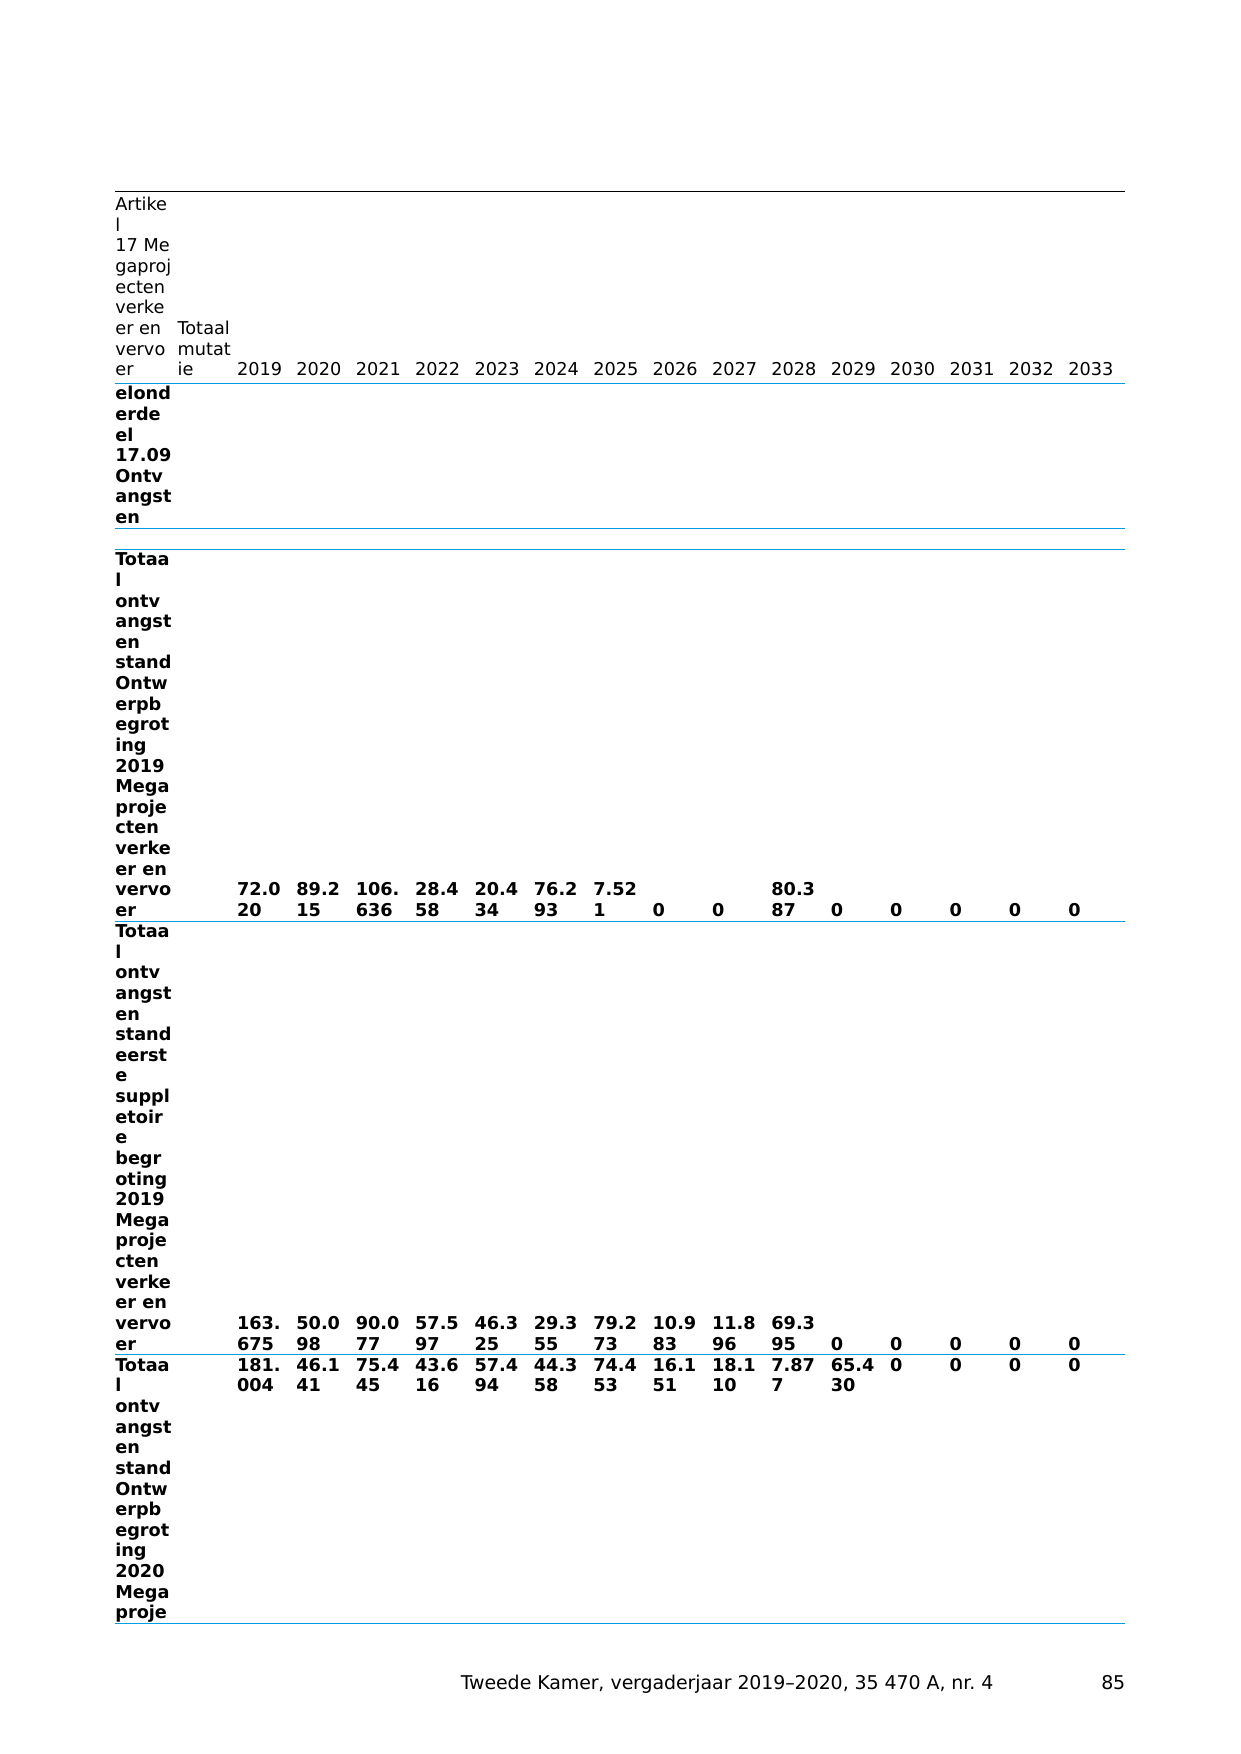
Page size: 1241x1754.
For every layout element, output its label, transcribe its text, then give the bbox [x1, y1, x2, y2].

table_header 2023 [471, 192, 531, 383]
table_cell 0 [650, 550, 709, 921]
table_cell 29.355 [531, 922, 590, 1354]
table_cell 0 [887, 922, 946, 1354]
table_header 2026 [650, 192, 709, 383]
table_cell 75.445 [353, 1355, 412, 1623]
table_cell 65.430 [828, 1355, 887, 1623]
table_cell [709, 384, 768, 528]
table_cell 11.896 [709, 922, 768, 1354]
table_header 2021 [353, 192, 412, 383]
table_cell [768, 384, 828, 528]
table_cell 0 [887, 550, 946, 921]
table_cell 57.494 [471, 1355, 531, 1623]
table_cell [768, 529, 828, 549]
table_cell [175, 529, 234, 549]
table_cell Totaal ontvangsten stand Ontwerpbegroting 2019 Megaprojecten verkeer en vervoer [115, 550, 174, 921]
table_cell 163.675 [234, 922, 293, 1354]
table_header 2033 [1065, 192, 1125, 383]
table_cell elonderdeel 17.09 Ontvangsten [115, 384, 174, 528]
table_cell [531, 384, 590, 528]
table_cell 89.215 [293, 550, 353, 921]
table_header Artikel 17 Megaprojecten verkeer en vervoer [115, 192, 174, 383]
table_cell 50.098 [293, 922, 353, 1354]
table_cell 0 [828, 922, 887, 1354]
table_cell 181.004 [234, 1355, 293, 1623]
table_cell [650, 529, 709, 549]
table_cell 18.110 [709, 1355, 768, 1623]
table_cell [293, 384, 353, 528]
table_cell [175, 384, 234, 528]
table_cell 106.636 [353, 550, 412, 921]
table_cell 57.597 [412, 922, 471, 1354]
table_cell [175, 1355, 234, 1623]
table_header 2025 [590, 192, 649, 383]
table_cell 0 [946, 550, 1006, 921]
table_cell 90.077 [353, 922, 412, 1354]
table_cell 0 [1065, 550, 1125, 921]
table_cell [887, 384, 946, 528]
table_cell [1006, 384, 1065, 528]
table_cell [1065, 384, 1125, 528]
table_cell [175, 922, 234, 1354]
table_header 2029 [828, 192, 887, 383]
table_cell 46.325 [471, 922, 531, 1354]
table_header 2020 [293, 192, 353, 383]
table_cell [887, 529, 946, 549]
table_cell [590, 384, 649, 528]
table_cell 80.387 [768, 550, 828, 921]
table_cell 28.458 [412, 550, 471, 921]
table_cell [531, 529, 590, 549]
table_header Totaal mutatie [175, 192, 234, 383]
table_cell [234, 529, 293, 549]
table_cell 0 [1065, 1355, 1125, 1623]
table_cell [353, 529, 412, 549]
table_cell [115, 529, 174, 549]
table_cell 44.358 [531, 1355, 590, 1623]
table_cell [293, 529, 353, 549]
table_cell 46.141 [293, 1355, 353, 1623]
table_header 2032 [1006, 192, 1065, 383]
table_cell 69.395 [768, 922, 828, 1354]
table_cell [709, 529, 768, 549]
table_cell [412, 529, 471, 549]
table_cell [471, 529, 531, 549]
table_cell [1006, 529, 1065, 549]
table_cell 0 [1006, 922, 1065, 1354]
table_header 2019 [234, 192, 293, 383]
table_cell 0 [1006, 550, 1065, 921]
table_cell 0 [828, 550, 887, 921]
table_cell 79.273 [590, 922, 649, 1354]
table_cell [1065, 529, 1125, 549]
table_cell 7.521 [590, 550, 649, 921]
table_cell 10.983 [650, 922, 709, 1354]
table_cell 0 [1006, 1355, 1065, 1623]
table_cell [650, 384, 709, 528]
table_cell [234, 384, 293, 528]
table_cell 0 [1065, 922, 1125, 1354]
table_cell [353, 384, 412, 528]
table_cell [471, 384, 531, 528]
table_cell 43.616 [412, 1355, 471, 1623]
table_header 2028 [768, 192, 828, 383]
table_header 2031 [946, 192, 1006, 383]
table_cell [828, 529, 887, 549]
table_cell Totaal ontvangsten stand Ontwerpbegroting 2020 Megaproje [115, 1355, 174, 1623]
table_cell [828, 384, 887, 528]
table_cell 72.020 [234, 550, 293, 921]
table_header 2024 [531, 192, 590, 383]
table_cell [412, 384, 471, 528]
table_cell 20.434 [471, 550, 531, 921]
table_cell [946, 529, 1006, 549]
table_cell [175, 550, 234, 921]
table_cell 7.877 [768, 1355, 828, 1623]
table_cell 0 [709, 550, 768, 921]
table_header 2030 [887, 192, 946, 383]
table_cell [946, 384, 1006, 528]
table_header 2022 [412, 192, 471, 383]
table_cell 16.151 [650, 1355, 709, 1623]
table_cell 0 [946, 922, 1006, 1354]
table_cell [590, 529, 649, 549]
table_cell 74.453 [590, 1355, 649, 1623]
table_cell Totaal ontvangsten stand eerste suppletoire begroting 2019 Megaprojecten verkeer en vervoer [115, 922, 174, 1354]
table_cell 0 [946, 1355, 1006, 1623]
table_cell 76.293 [531, 550, 590, 921]
table_cell 0 [887, 1355, 946, 1623]
table_header 2027 [709, 192, 768, 383]
